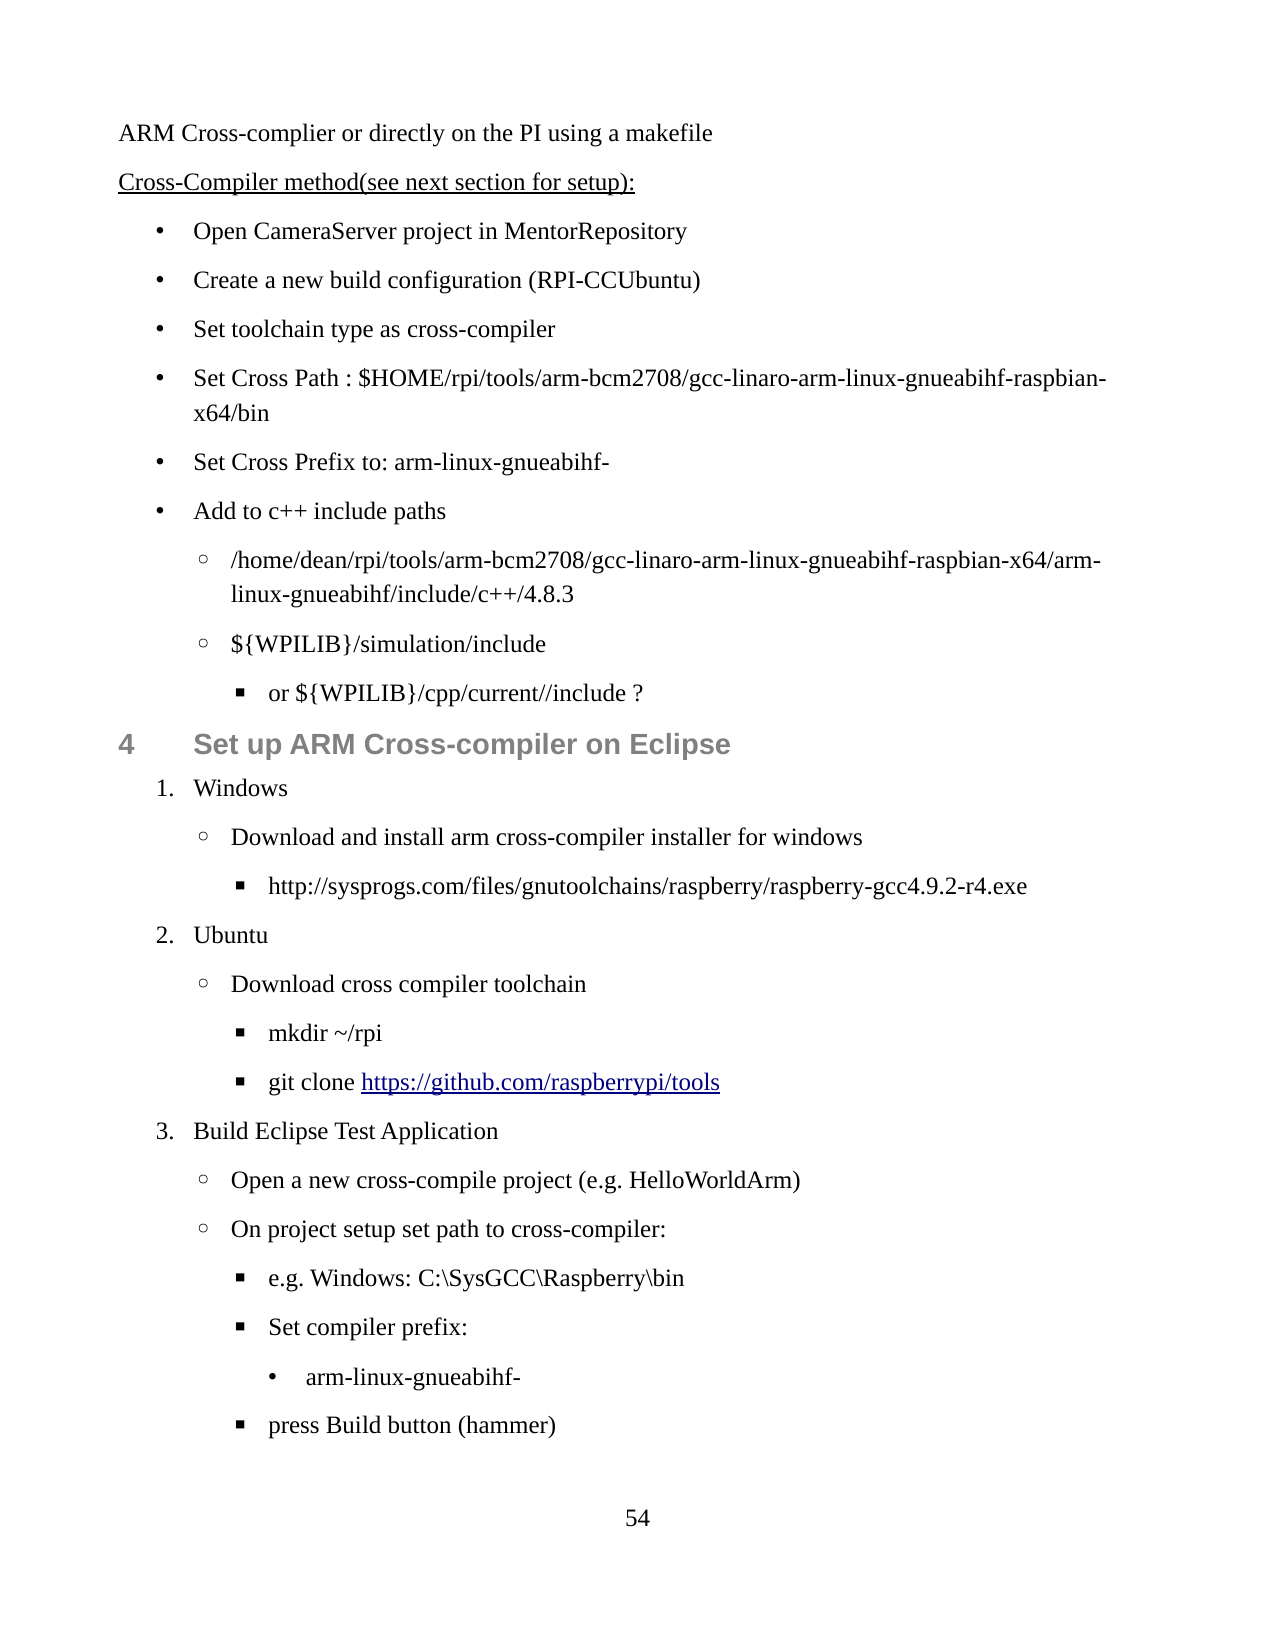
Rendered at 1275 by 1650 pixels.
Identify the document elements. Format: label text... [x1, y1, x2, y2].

list mkdir ~/rpi [231, 1018, 1157, 1047]
list e.g. Windows: C:\SysGCC\Raspberry\bin [231, 1263, 1157, 1292]
list http://sysprogs.com/files/gnutoolchains/raspberry/raspberry-gcc4.9.2-r4.exe [231, 871, 1157, 900]
list Create a new build configuration (RPI-CCUbuntu) [156, 265, 1157, 294]
list Download cross compiler toolchain [193, 969, 1157, 998]
list git clone https://github.com/raspberrypi/tools [231, 1067, 1157, 1096]
list Add to c++ include paths [156, 496, 1157, 525]
list Ubuntu [156, 920, 1157, 949]
list Set compiler prefix: [231, 1312, 1157, 1341]
list Build Eclipse Test Application [156, 1116, 1157, 1145]
list Set Cross Path : $HOME/rpi/tools/arm-bcm2708/gcc-linaro-arm-linux-gnueabihf-raspbian-x64/bin [156, 363, 1157, 427]
list Download and install arm cross-compiler installer for windows [193, 822, 1157, 851]
list Set Cross Prefix to: arm-linux-gnueabihf- [156, 447, 1157, 476]
text ARM Cross-complier or directly on the PI using a makefile [118, 118, 1157, 147]
list Windows [156, 773, 1157, 802]
subtitle Set up ARM Cross-compiler on Eclipse [118, 727, 1157, 760]
list /home/dean/rpi/tools/arm-bcm2708/gcc-linaro-arm-linux-gnueabihf-raspbian-x64/arm-linux-gnueabihf/include/c++/4.8.3 [193, 545, 1157, 608]
list Set toolchain type as cross-compiler [156, 314, 1157, 343]
list arm-linux-gnueabihf- [268, 1362, 1157, 1390]
list Open CameraServer project in MentorRepository [156, 216, 1157, 245]
text Cross-Compiler method(see next section for setup): [118, 167, 1157, 196]
list On project setup set path to cross-compiler: [193, 1214, 1157, 1243]
list or ${WPILIB}/cpp/current//include ? [231, 678, 1157, 706]
list ${WPILIB}/simulation/include [193, 629, 1157, 657]
list Open a new cross-compile project (e.g. HelloWorldArm) [193, 1165, 1157, 1194]
list press Build button (hammer) [231, 1411, 1157, 1439]
